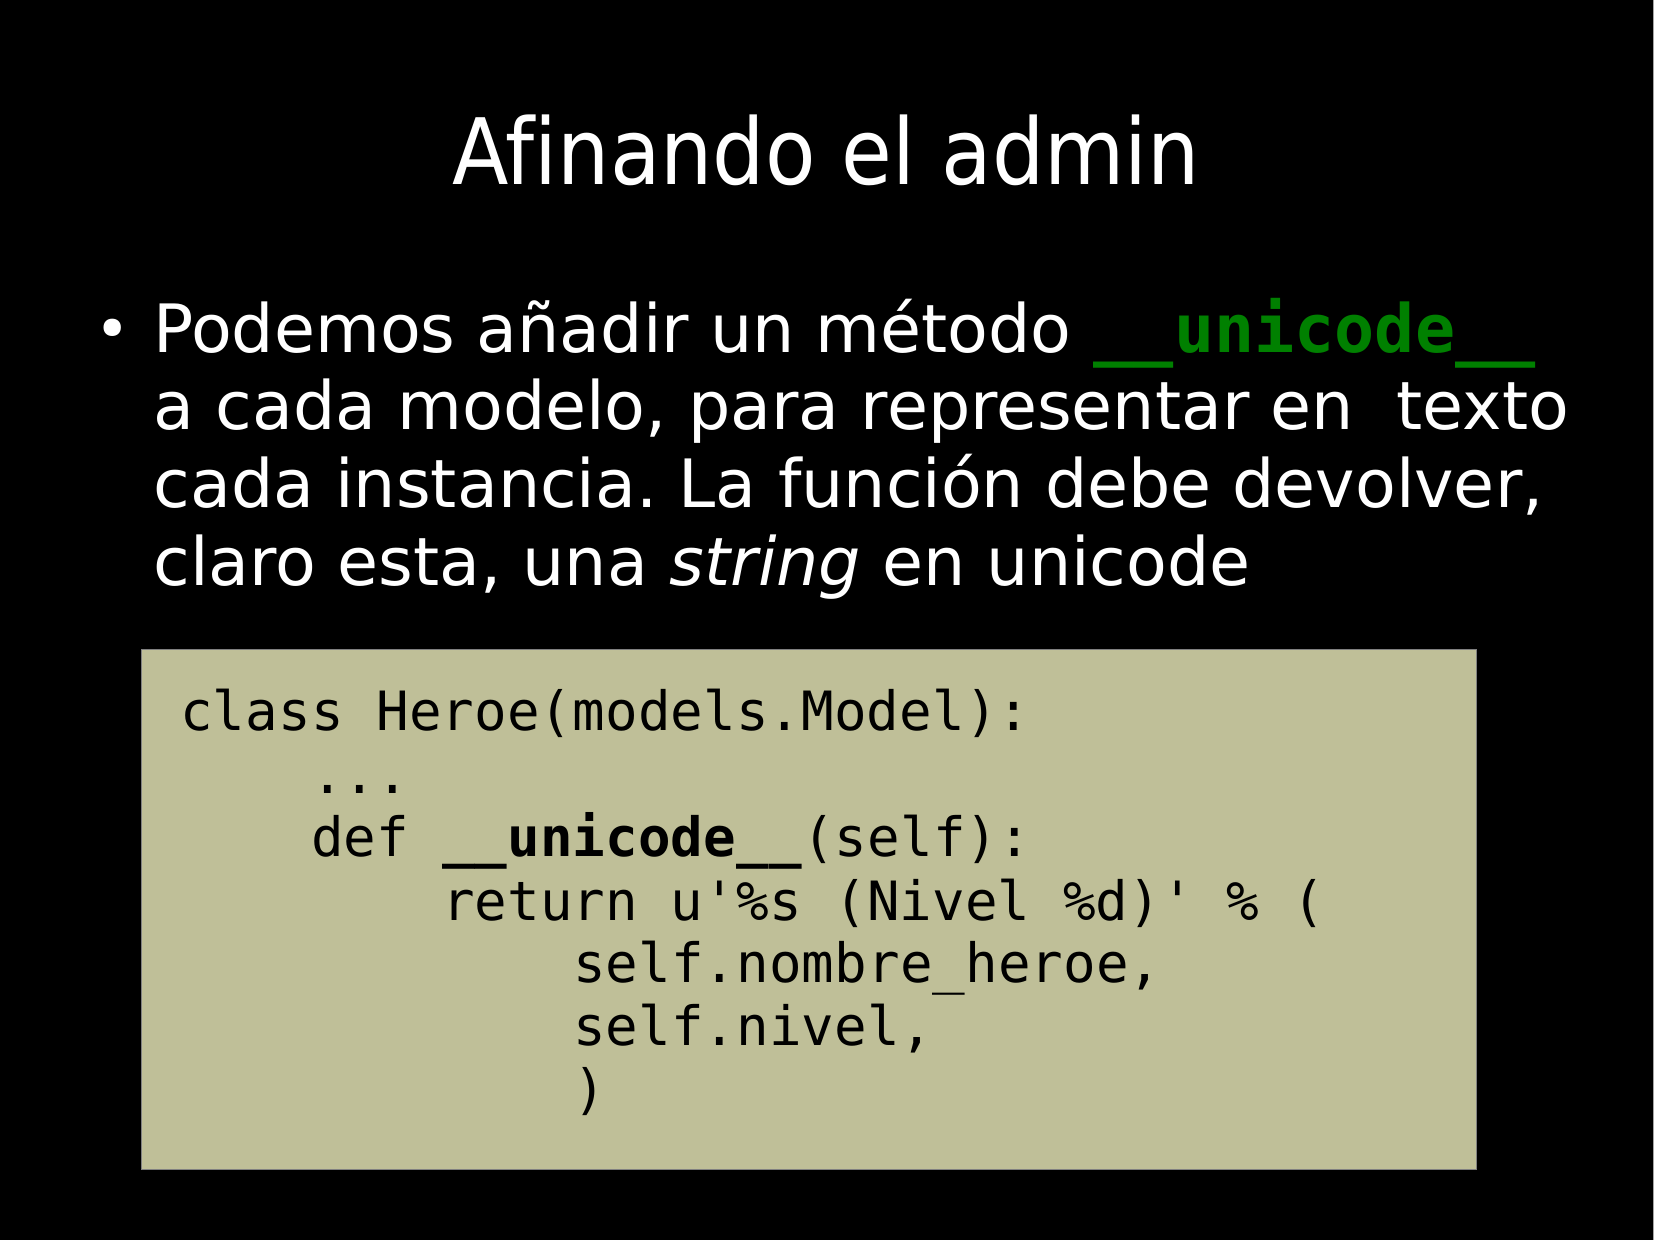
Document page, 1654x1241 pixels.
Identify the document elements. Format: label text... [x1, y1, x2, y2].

text_box [141, 686, 1477, 1170]
list Podemos añadir un método __unicode__ a cada modelo, para representar en texto cada instancia. La función debe devolver, claro esta, una string en unicode [82, 290, 1571, 686]
text_box class Heroe(models.Model): ... def __unicode__(self): return u'%s (Nivel %d)' % ( self.nombre_heroe, self.nivel, ) [165, 673, 1342, 1130]
title Afinando el admin [82, 49, 1571, 257]
